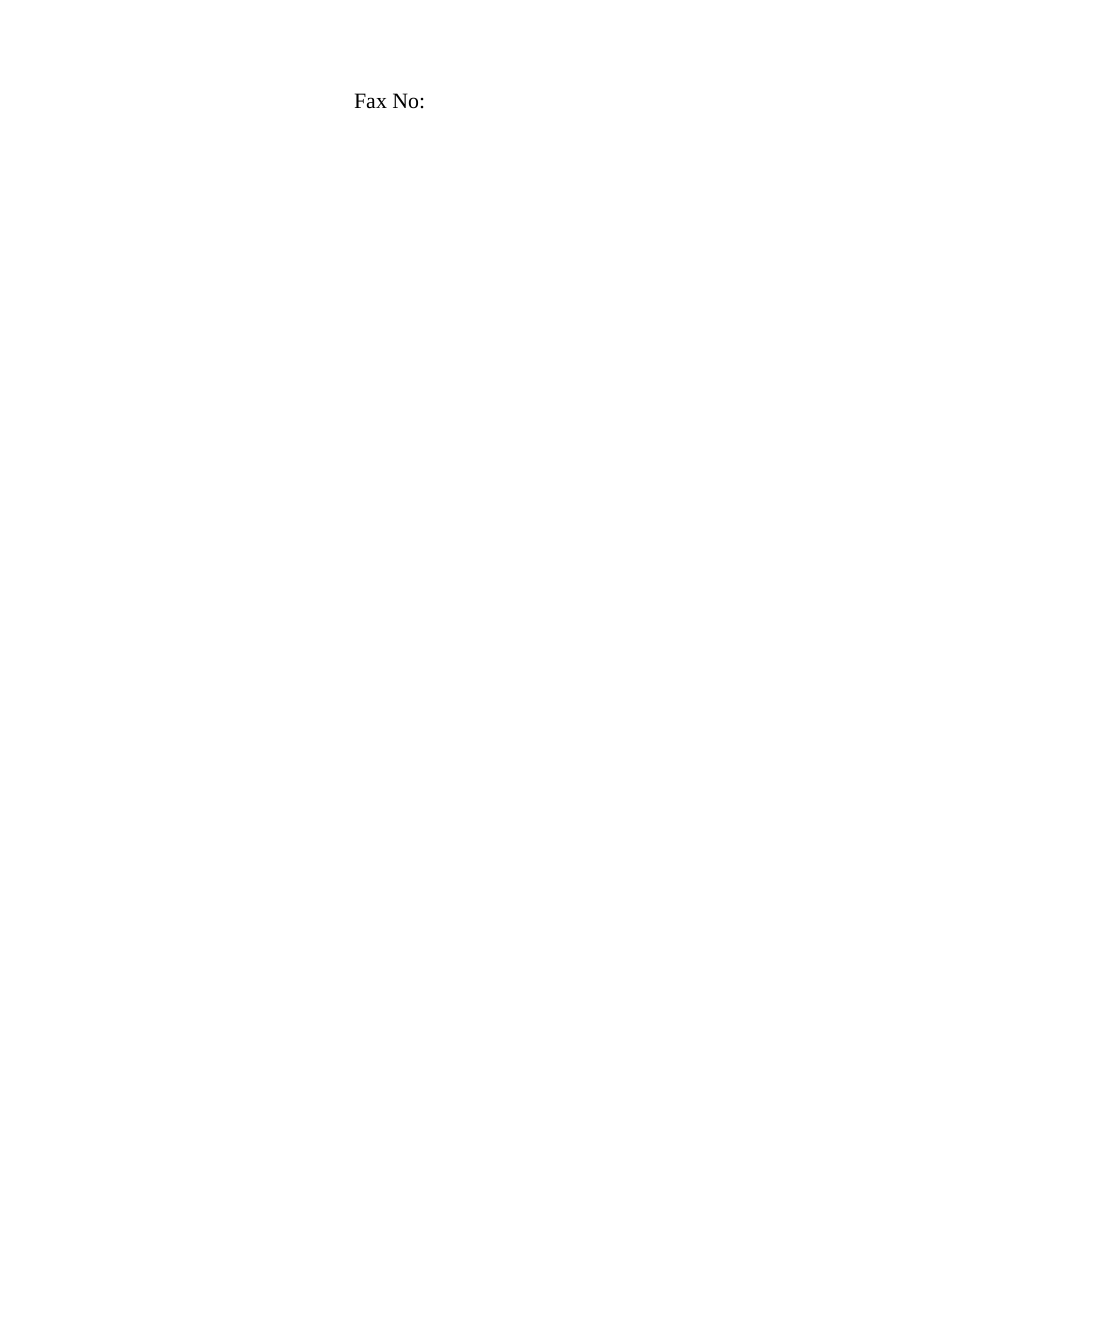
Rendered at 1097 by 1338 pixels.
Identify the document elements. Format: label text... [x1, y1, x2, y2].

table_header Fax No: [101, 75, 545, 119]
table_header [545, 75, 990, 119]
